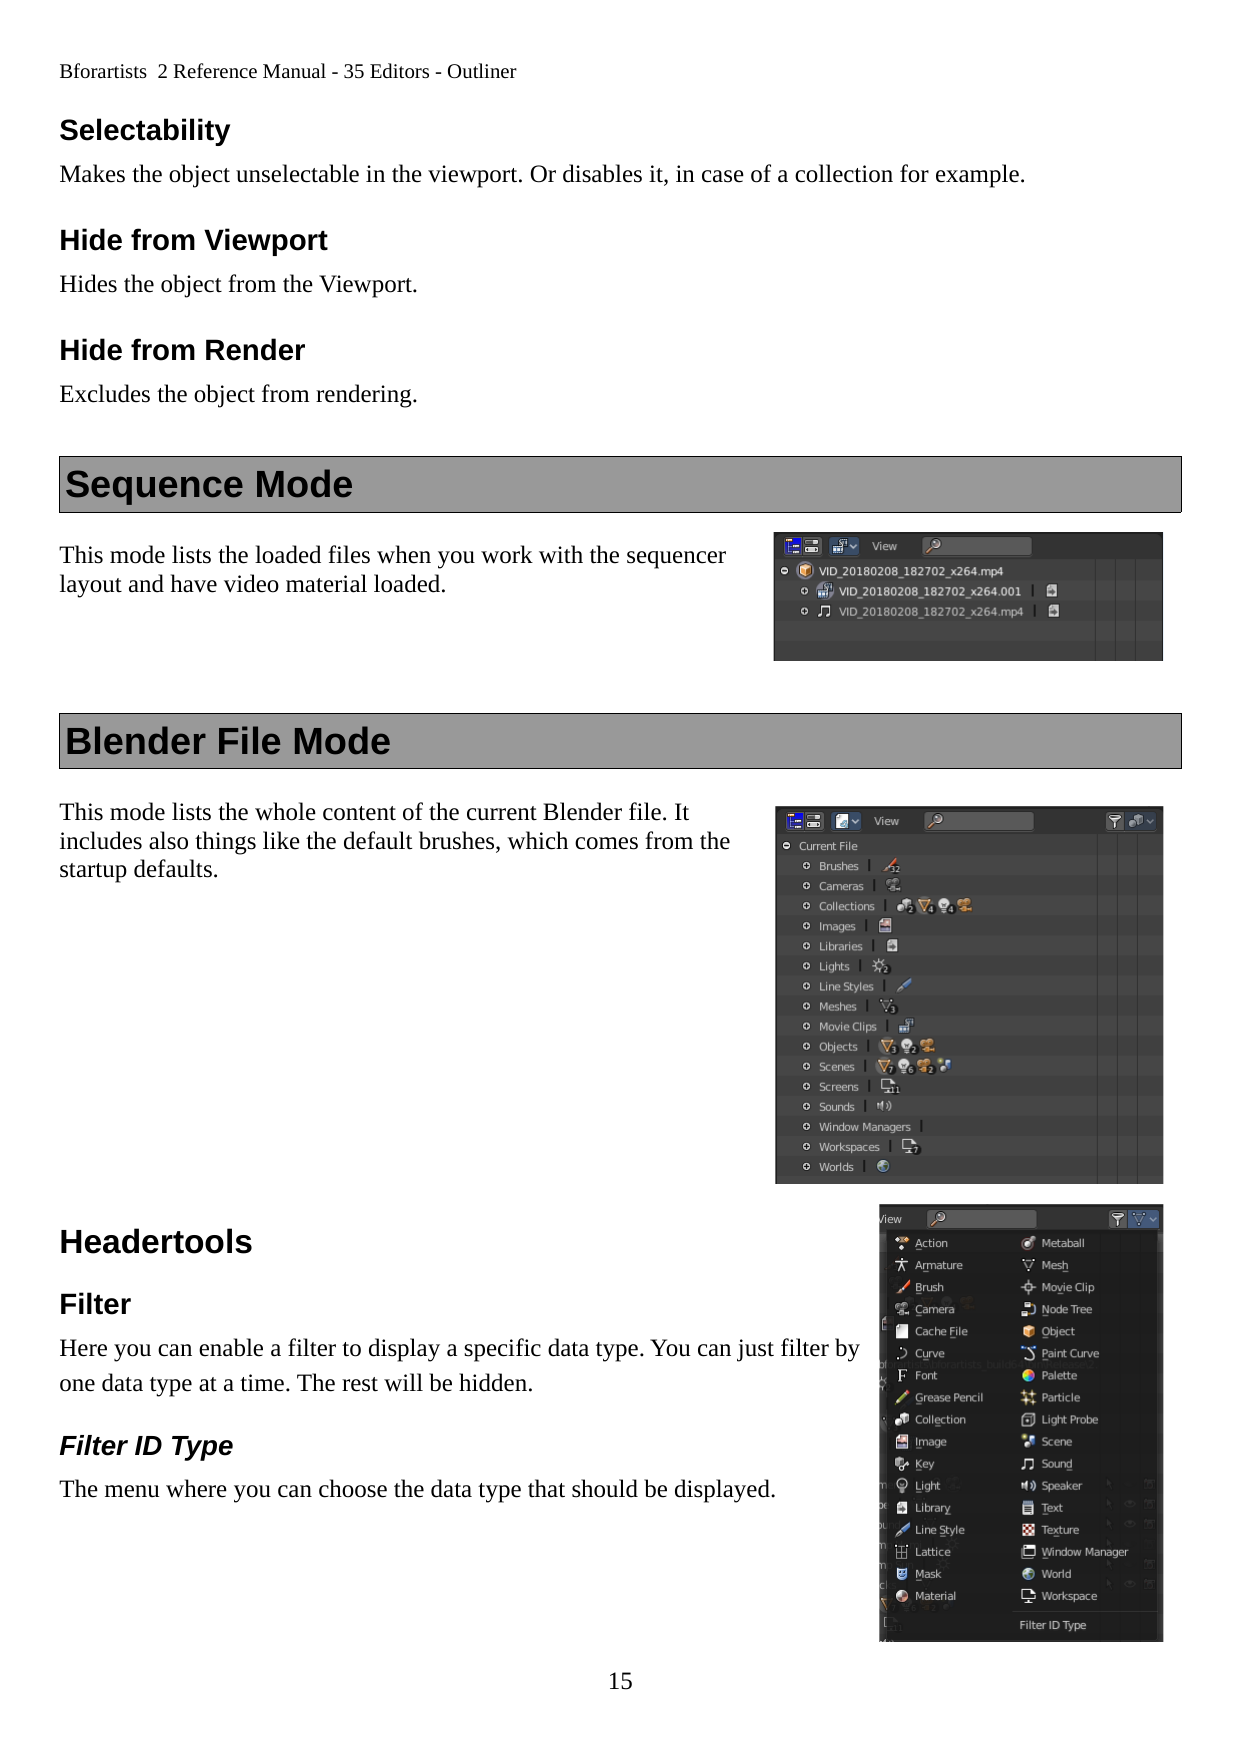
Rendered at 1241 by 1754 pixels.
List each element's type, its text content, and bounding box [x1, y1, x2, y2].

subtitle [1164, 1221, 1181, 1260]
subtitle [1164, 1429, 1181, 1461]
subtitle Headertools [59, 1221, 879, 1260]
text Here you can enable a filter to display a specific data type. You can just filter by one data type at a time. The rest will be hidden. [59, 1333, 879, 1397]
table_header Sequence Mode [60, 457, 1181, 512]
picture [879, 1204, 1164, 1642]
text Excludes the object from rendering. [59, 379, 1181, 407]
subtitle Hide from Render [59, 332, 1181, 366]
subtitle Selectability [59, 113, 1181, 146]
text Makes the object unselectable in the viewport. Or disables it, in case of a collection for example. [59, 159, 1181, 188]
text This mode lists the loaded files when you work with the sequencer layout and have video material loaded. [59, 541, 773, 598]
picture [775, 806, 1164, 1184]
text Hides the object from the Viewport. [59, 269, 1181, 297]
subtitle Filter [59, 1287, 879, 1321]
subtitle Hide from Viewport [59, 222, 1181, 256]
text The menu where you can choose the data type that should be displayed. [59, 1474, 879, 1503]
text This mode lists the whole content of the current Blender file. It includes also things like the default brushes, which comes from the startup defaults. [59, 797, 1181, 883]
table_header Blender File Mode [60, 714, 1181, 768]
picture [773, 532, 1164, 661]
subtitle [1164, 1287, 1181, 1321]
subtitle Filter ID Type [59, 1429, 879, 1461]
